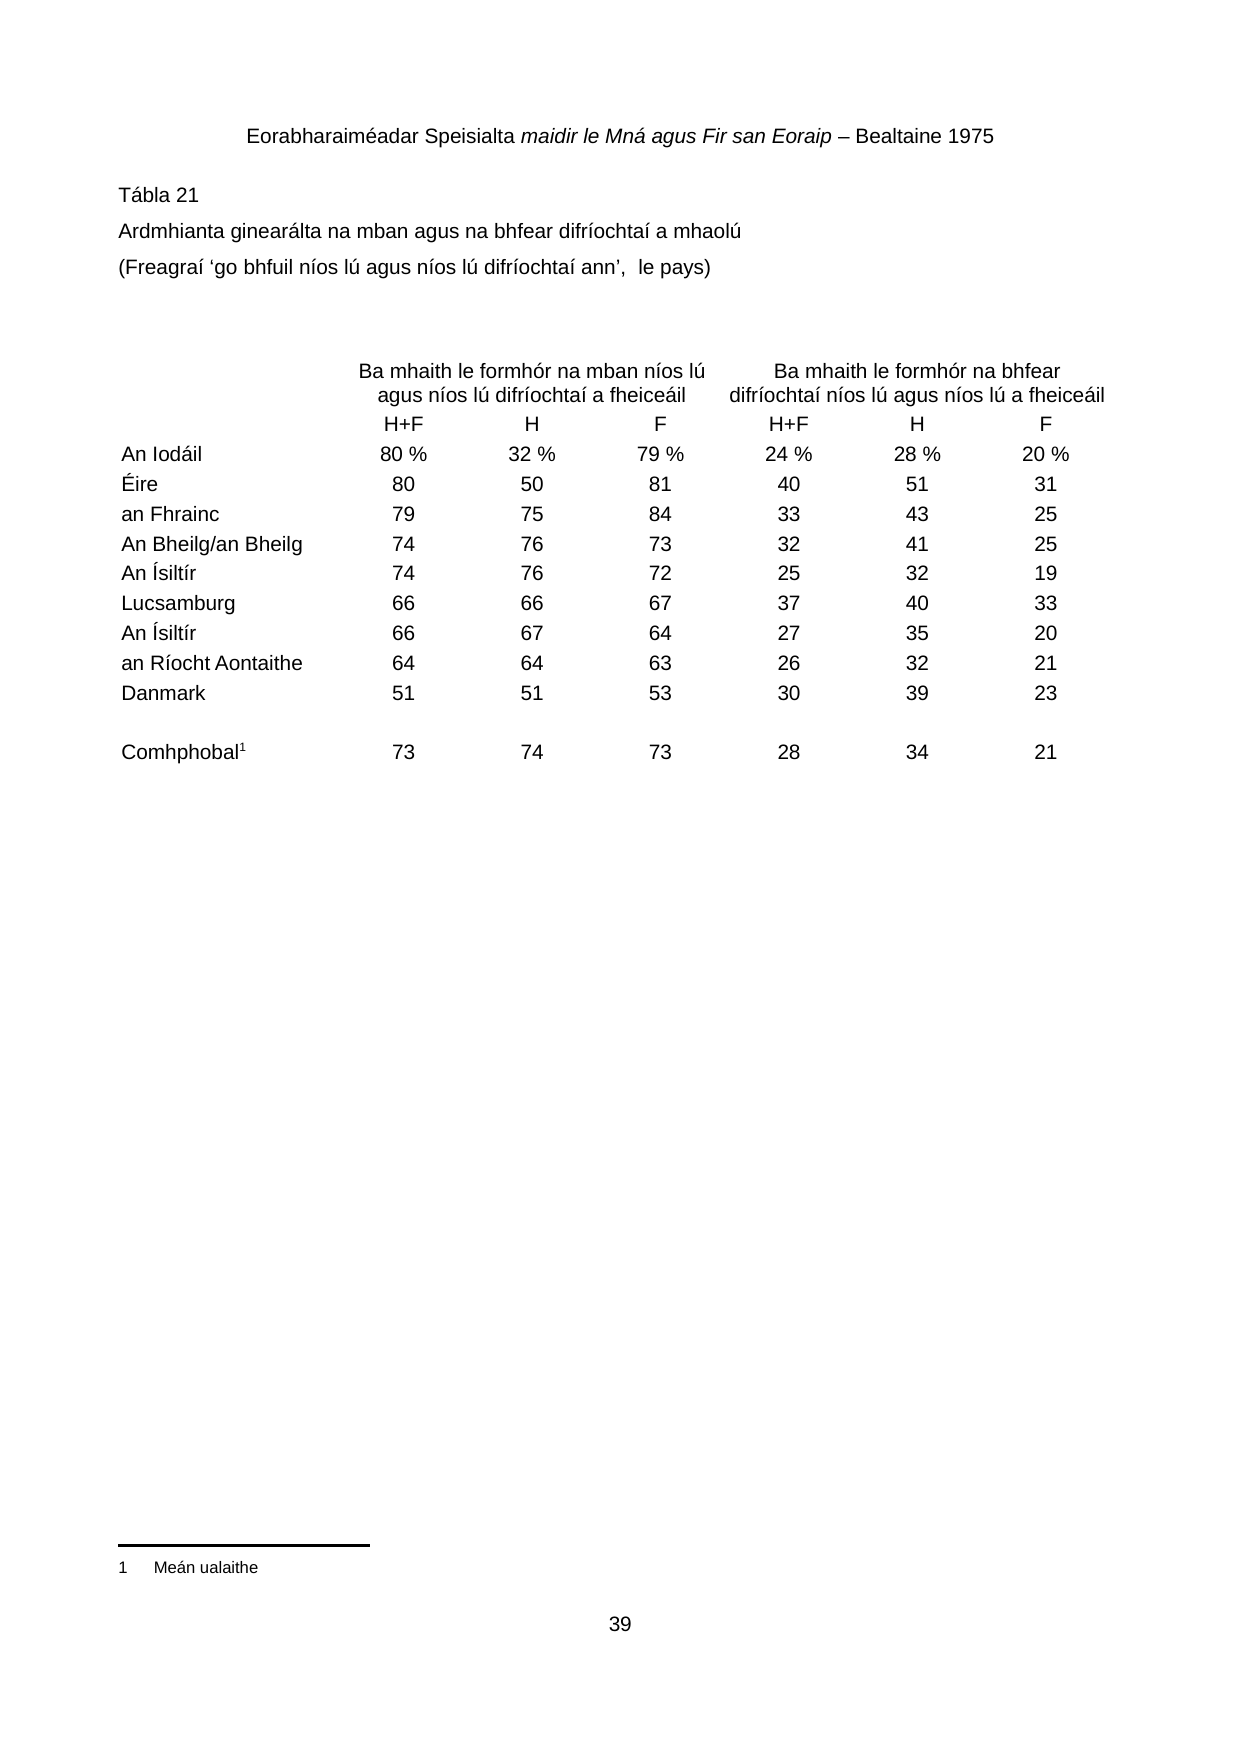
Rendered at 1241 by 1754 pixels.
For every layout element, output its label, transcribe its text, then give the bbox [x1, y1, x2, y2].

table_cell 72 [596, 558, 724, 588]
table_cell [314, 529, 339, 558]
table_cell 80 % [339, 439, 468, 469]
table_cell 73 [596, 529, 724, 558]
table_cell 32 [853, 648, 981, 677]
table_cell 40 [853, 588, 981, 618]
table_cell 43 [853, 499, 981, 528]
table_header Ba mhaith le formhór na bhfear difríochtaí níos lú agus níos lú a fheiceáil [725, 356, 1110, 409]
table_cell 25 [725, 558, 853, 588]
table_cell [339, 707, 468, 737]
table_cell 23 [981, 678, 1110, 707]
table_cell [314, 439, 339, 469]
table_cell 25 [981, 529, 1110, 558]
table_cell 24 % [725, 439, 853, 469]
table_cell [981, 707, 1110, 737]
table_cell 41 [853, 529, 981, 558]
table_cell [314, 648, 339, 677]
table_cell Danmark [118, 678, 313, 707]
table_cell 76 [468, 558, 596, 588]
table_cell 66 [339, 588, 468, 618]
table_cell [314, 618, 339, 648]
table_cell 20 [981, 618, 1110, 648]
table_cell [314, 469, 339, 499]
table_cell 79 % [596, 439, 724, 469]
table_cell 30 [725, 678, 853, 707]
table_cell 74 [339, 529, 468, 558]
table_cell 32 [725, 529, 853, 558]
table_cell H [468, 409, 596, 439]
table_cell 75 [468, 499, 596, 528]
table_cell 20 % [981, 439, 1110, 469]
table_cell [314, 678, 339, 707]
table_cell 64 [596, 618, 724, 648]
table_cell 84 [596, 499, 724, 528]
table_cell 28 [725, 737, 853, 767]
table_cell 80 [339, 469, 468, 499]
table_cell 21 [981, 737, 1110, 767]
table_header Ba mhaith le formhór na mban níos lú agus níos lú difríochtaí a fheiceáil [339, 356, 724, 409]
table_cell An Ísiltír [118, 618, 313, 648]
table_cell 64 [468, 648, 596, 677]
table_cell 73 [339, 737, 468, 767]
table_cell [468, 707, 596, 737]
table_cell An Iodáil [118, 439, 313, 469]
table_cell 50 [468, 469, 596, 499]
table_cell [314, 409, 339, 439]
table_cell 32 % [468, 439, 596, 469]
table_cell [853, 707, 981, 737]
table_cell 51 [339, 678, 468, 707]
table_cell 21 [981, 648, 1110, 677]
table_cell 32 [853, 558, 981, 588]
table_cell 76 [468, 529, 596, 558]
table_cell an Ríocht Aontaithe [118, 648, 313, 677]
table_cell [314, 737, 339, 767]
table_cell [314, 707, 339, 737]
text (Freagraí ‘go bhfuil níos lú agus níos lú difríochtaí ann’, le pays) [118, 254, 1122, 278]
table_cell 79 [339, 499, 468, 528]
table_cell 66 [339, 618, 468, 648]
table_cell 67 [468, 618, 596, 648]
table_cell [725, 707, 853, 737]
table_cell 64 [339, 648, 468, 677]
table_cell 19 [981, 558, 1110, 588]
table_cell An Ísiltír [118, 558, 313, 588]
table_cell 51 [853, 469, 981, 499]
table_cell 31 [981, 469, 1110, 499]
table_cell H+F [725, 409, 853, 439]
table_cell 39 [853, 678, 981, 707]
table_cell F [596, 409, 724, 439]
table_cell 81 [596, 469, 724, 499]
table_cell [118, 707, 313, 737]
table_cell An Bheilg/an Bheilg [118, 529, 313, 558]
table_header [118, 356, 313, 409]
table_cell [314, 558, 339, 588]
table_cell 34 [853, 737, 981, 767]
table_cell [314, 588, 339, 618]
table_cell 67 [596, 588, 724, 618]
table_cell 25 [981, 499, 1110, 528]
table_cell 28 % [853, 439, 981, 469]
table_cell 74 [339, 558, 468, 588]
text Tábla 21 [118, 183, 1122, 207]
table_cell [118, 409, 313, 439]
table_cell an Fhrainc [118, 499, 313, 528]
table_cell 73 [596, 737, 724, 767]
table_cell 63 [596, 648, 724, 677]
table_cell 33 [725, 499, 853, 528]
table_cell 40 [725, 469, 853, 499]
table_cell 27 [725, 618, 853, 648]
table_cell [596, 707, 724, 737]
table_cell 26 [725, 648, 853, 677]
table_cell Éire [118, 469, 313, 499]
text Ardmhianta ginearálta na mban agus na bhfear difríochtaí a mhaolú [118, 219, 1122, 243]
table_header [314, 356, 339, 409]
table_cell 66 [468, 588, 596, 618]
table_cell F [981, 409, 1110, 439]
table_cell 74 [468, 737, 596, 767]
table_cell [314, 499, 339, 528]
table_cell H+F [339, 409, 468, 439]
table_cell 53 [596, 678, 724, 707]
table_cell 33 [981, 588, 1110, 618]
table_cell Lucsamburg [118, 588, 313, 618]
table_cell H [853, 409, 981, 439]
table_cell 35 [853, 618, 981, 648]
table_cell 51 [468, 678, 596, 707]
table_cell Comhphobal [118, 737, 313, 767]
table_cell 37 [725, 588, 853, 618]
